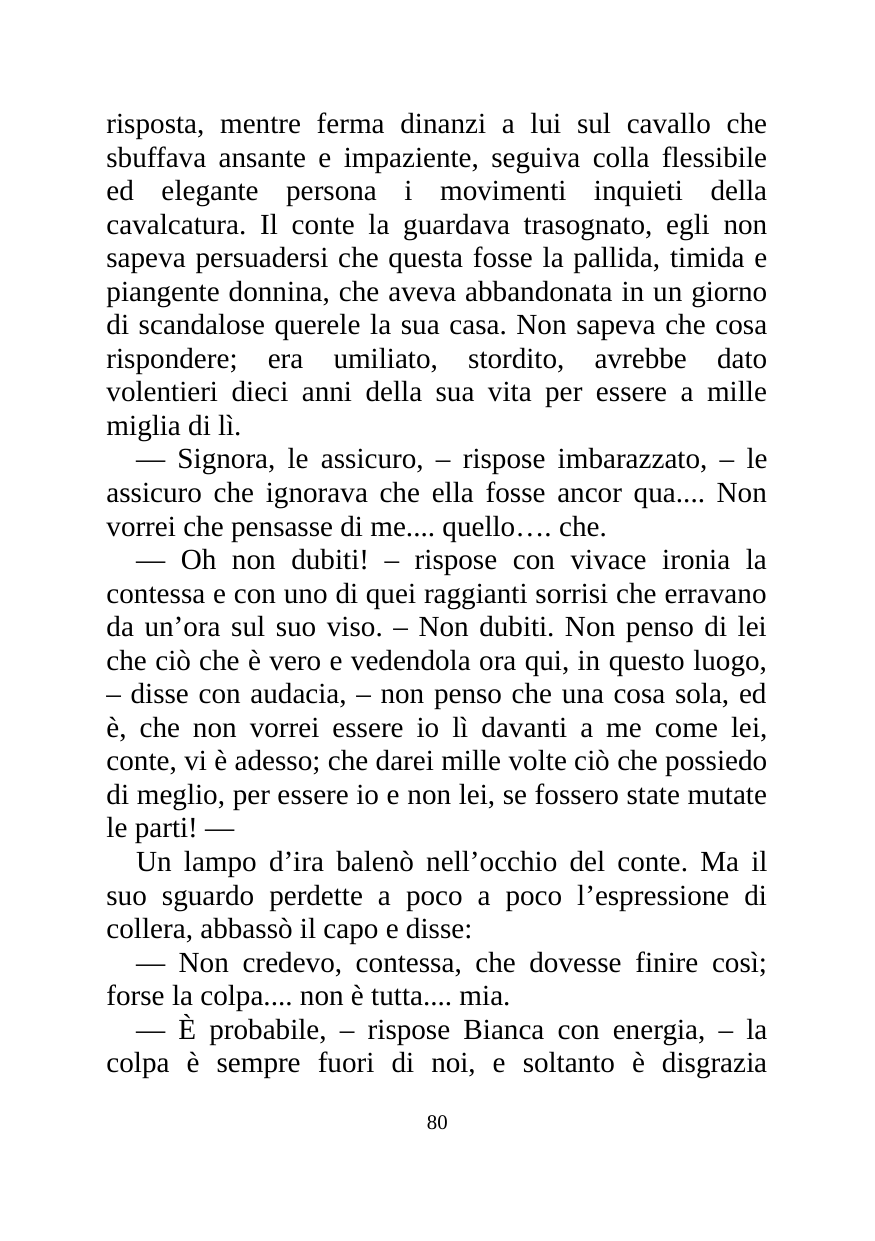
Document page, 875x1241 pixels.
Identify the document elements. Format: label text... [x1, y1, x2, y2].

text — Non credevo, contessa, che dovesse finire così; forse la colpa.... non è tutta.... mia. [106, 945, 768, 1012]
text Un lampo d’ira balenò nell’occhio del conte. Ma il suo sguardo perdette a poco a poco l’espressione di collera, abbassò il capo e disse: [106, 844, 768, 945]
text — Oh non dubiti! – rispose con vivace ironia la contessa e con uno di quei raggianti sorrisi che erravano da un’ora sul suo viso. – Non dubiti. Non penso di lei che ciò che è vero e vedendola ora qui, in questo luogo, – disse con audacia, – non penso che una cosa sola, ed è, che non vorrei essere io lì davanti a me come lei, conte, vi è adesso; che darei mille volte ciò che possiedo di meglio, per essere io e non lei, se fossero state mutate le parti! — [106, 542, 768, 844]
text — È probabile, – rispose Bianca con energia, – la colpa è sempre fuori di noi, e soltanto è disgrazia [106, 1012, 768, 1079]
text — Signora, le assicuro, – rispose imbarazzato, – le assicuro che ignorava che ella fosse ancor qua.... Non vorrei che pensasse di me.... quello…. che. [106, 442, 768, 542]
text risposta, mentre ferma dinanzi a lui sul cavallo che sbuffava ansante e impaziente, seguiva colla flessibile ed elegante persona i movimenti inquieti della cavalcatura. Il conte la guardava trasognato, egli non sapeva persuadersi che questa fosse la pallida, timida e piangente donnina, che aveva abbandonata in un giorno di scandalose querele la sua casa. Non sapeva che cosa rispondere; era umiliato, stordito, avrebbe dato volentieri dieci anni della sua vita per essere a mille miglia di lì. [106, 106, 768, 442]
